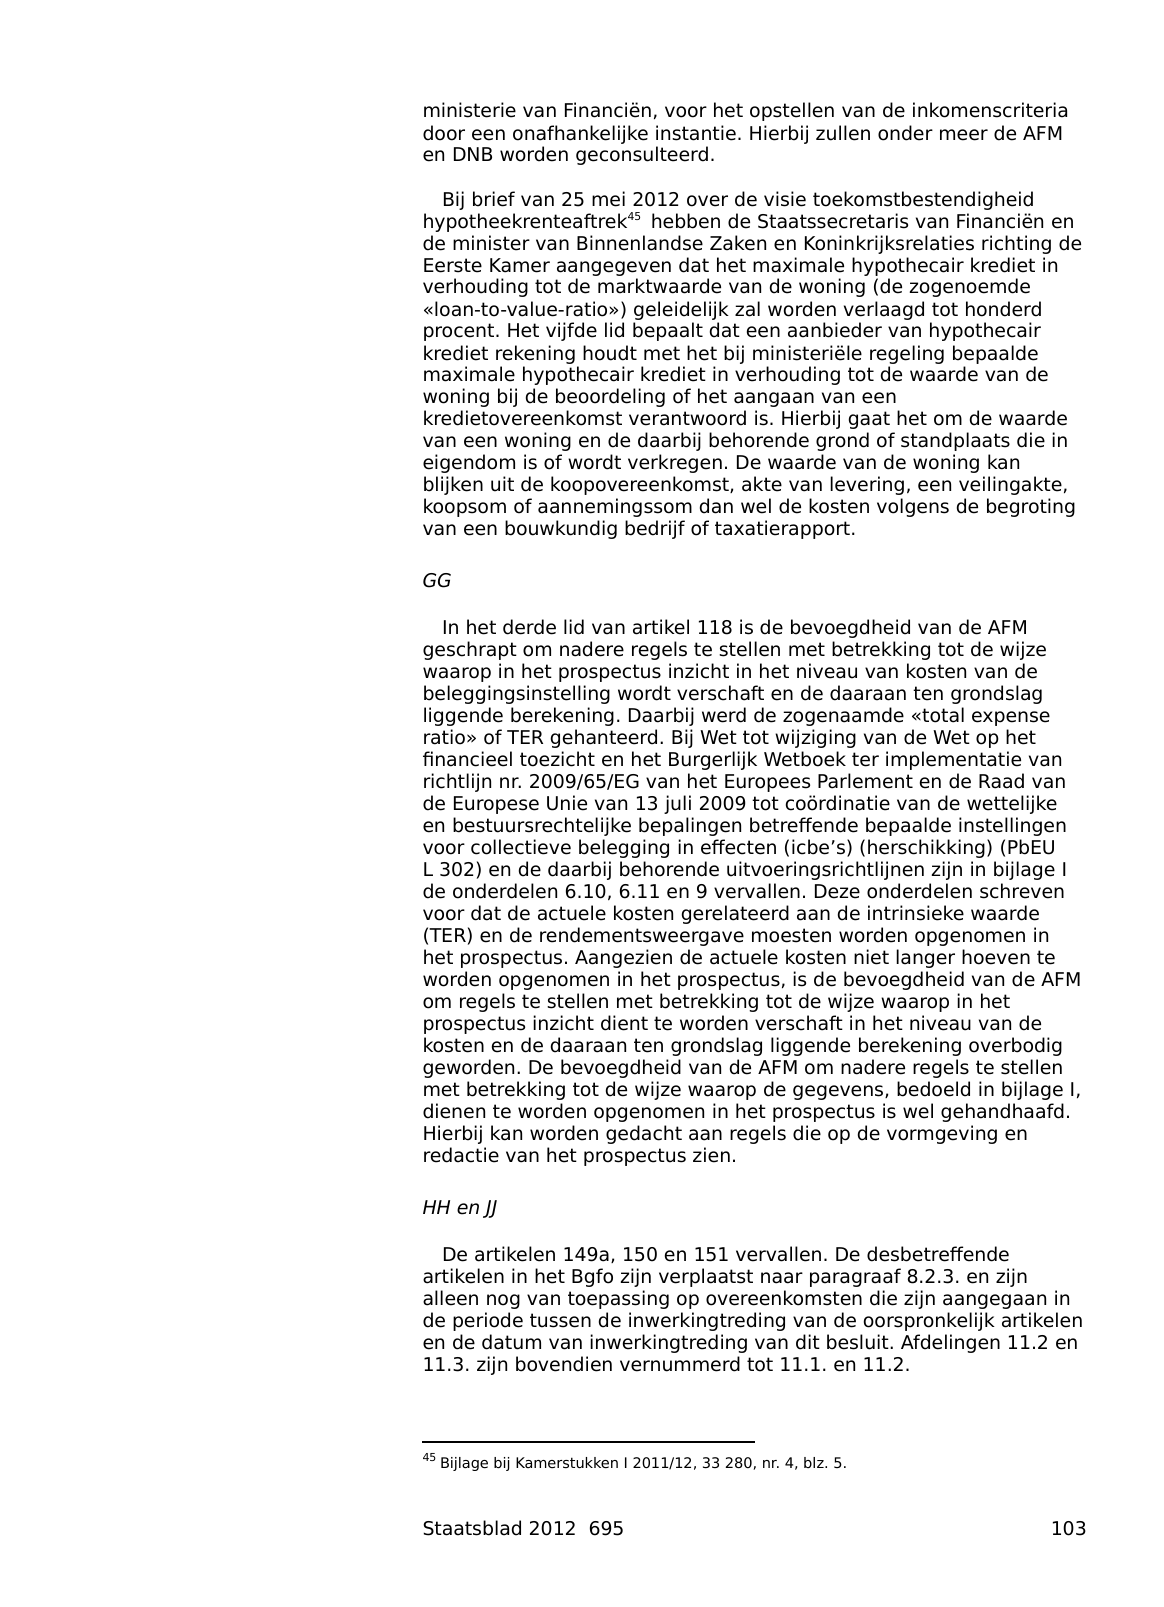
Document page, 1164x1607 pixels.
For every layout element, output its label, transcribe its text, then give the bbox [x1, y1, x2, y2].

text In het derde lid van artikel 118 is de bevoegdheid van de AFM geschrapt om nadere regels te stellen met betrekking tot de wijze waarop in het prospectus inzicht in het niveau van kosten van de beleggingsinstelling wordt verschaft en de daaraan ten grondslag liggende berekening. Daarbij werd de zogenaamde «total expense ratio» of TER gehanteerd. Bij Wet tot wijziging van de Wet op het financieel toezicht en het Burgerlijk Wetboek ter implementatie van richtlijn nr. 2009/65/EG van het Europees Parlement en de Raad van de Europese Unie van 13 juli 2009 tot coördinatie van de wettelijke en bestuursrechtelijke bepalingen betreffende bepaalde instellingen voor collectieve belegging in effecten (icbe’s) (herschikking) (PbEU L 302) en de daarbij behorende uitvoeringsrichtlijnen zijn in bijlage I de onderdelen 6.10, 6.11 en 9 vervallen. Deze onderdelen schreven voor dat de actuele kosten gerelateerd aan de intrinsieke waarde (TER) en de rendementsweergave moesten worden opgenomen in het prospectus. Aangezien de actuele kosten niet langer hoeven te worden opgenomen in het prospectus, is de bevoegdheid van de AFM om regels te stellen met betrekking tot de wijze waarop in het prospectus inzicht dient te worden verschaft in het niveau van de kosten en de daaraan ten grondslag liggende berekening overbodig geworden. De bevoegdheid van de AFM om nadere regels te stellen met betrekking tot de wijze waarop de gegevens, bedoeld in bijlage I, dienen te worden opgenomen in het prospectus is wel gehandhaafd. Hierbij kan worden gedacht aan regels die op de vormgeving en redactie van het prospectus zien. [422, 617, 1087, 1167]
subtitle HH en JJ [422, 1197, 1087, 1219]
text ministerie van Financiën, voor het opstellen van de inkomenscriteria door een onafhankelijke instantie. Hierbij zullen onder meer de AFM en DNB worden geconsulteerd. [422, 100, 1087, 166]
text Bijlage bij Kamerstukken I 2011/12, 33 280, nr. 4, blz. 5. [422, 1451, 1087, 1473]
subtitle GG [422, 570, 1087, 592]
text Bij brief van 25 mei 2012 over de visie toekomstbestendigheid hypotheekrenteaftrek hebben de Staatssecretaris van Financiën en de minister van Binnenlandse Zaken en Koninkrijksrelaties richting de Eerste Kamer aangegeven dat het maximale hypothecair krediet in verhouding tot de marktwaarde van de woning (de zogenoemde «loan-to-value-ratio») geleidelijk zal worden verlaagd tot honderd procent. Het vijfde lid bepaalt dat een aanbieder van hypothecair krediet rekening houdt met het bij ministeriële regeling bepaalde maximale hypothecair krediet in verhouding tot de waarde van de woning bij de beoordeling of het aangaan van een kredietovereenkomst verantwoord is. Hierbij gaat het om de waarde van een woning en de daarbij behorende grond of standplaats die in eigendom is of wordt verkregen. De waarde van de woning kan blijken uit de koopovereenkomst, akte van levering, een veilingakte, koopsom of aannemingssom dan wel de kosten volgens de begroting van een bouwkundig bedrijf of taxatierapport. [422, 188, 1087, 540]
text De artikelen 149a, 150 en 151 vervallen. De desbetreffende artikelen in het Bgfo zijn verplaatst naar paragraaf 8.2.3. en zijn alleen nog van toepassing op overeenkomsten die zijn aangegaan in de periode tussen de inwerkingtreding van de oorspronkelijk artikelen en de datum van inwerkingtreding van dit besluit. Afdelingen 11.2 en 11.3. zijn bovendien vernummerd tot 11.1. en 11.2. [422, 1244, 1087, 1376]
